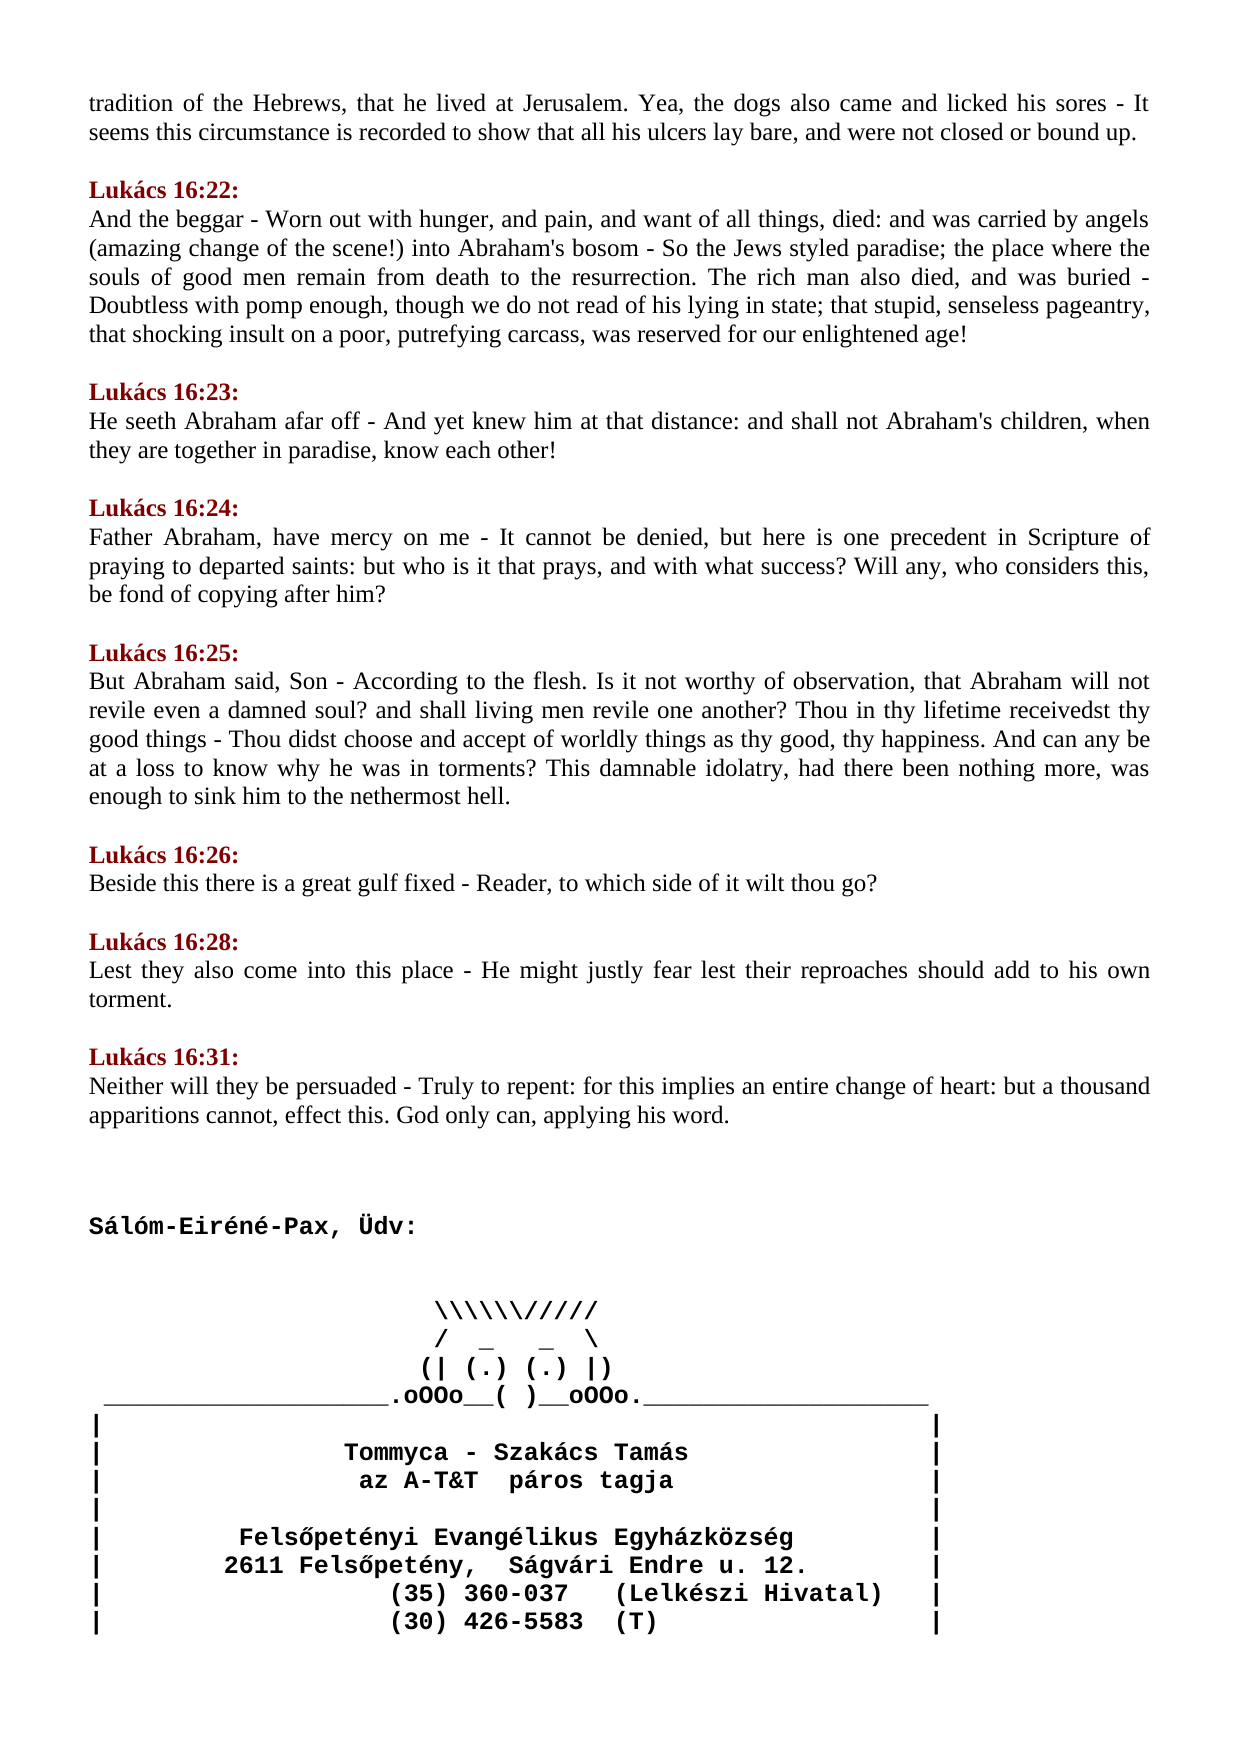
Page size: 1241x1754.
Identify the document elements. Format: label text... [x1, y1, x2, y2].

text Lest they also come into this place - He might justly fear lest their reproaches should add to his own torment. [88, 955, 1152, 1013]
text Sálóm-Eiréné-Pax, Üdv: [88, 1214, 1152, 1242]
text \\\\\\///// / _ _ \ (| (.) (.) |) ___________________.oOOo__( )__oOOo.___________________ | | | Tommyca - Szakács Tamás | | az A-T&T páros tagja | | | | Felsőpetényi Evangélikus Egyházközség | | 2611 Felsőpetény, Ságvári Endre u. 12. | | (35) 360-037 (Lelkészi Hivatal) | | (30) 426-5583 (T) | [88, 1298, 1152, 1637]
text He seeth Abraham afar off - And yet knew him at that distance: and shall not Abraham's children, when they are together in paradise, know each other! [88, 406, 1152, 464]
text Lukács 16:24: [88, 493, 1152, 522]
text And the beggar - Worn out with hunger, and pain, and want of all things, died: and was carried by angels (amazing change of the scene!) into Abraham's bosom - So the Jews styled paradise; the place where the souls of good men remain from death to the resurrection. The rich man also died, and was buried - Doubtless with pomp enough, though we do not read of his lying in state; that stupid, senseless pageantry, that shocking insult on a poor, putrefying carcass, was reserved for our enlightened age! [88, 204, 1152, 348]
text Lukács 16:26: [88, 840, 1152, 868]
text Lukács 16:28: [88, 927, 1152, 955]
text Lukács 16:31: [88, 1042, 1152, 1071]
text But Abraham said, Son - According to the flesh. Is it not worthy of observation, that Abraham will not revile even a damned soul? and shall living men revile one another? Thou in thy lifetime receivedst thy good things - Thou didst choose and accept of worldly things as thy good, thy happiness. And can any be at a loss to know why he was in torments? This damnable idolatry, had there been nothing more, was enough to sink him to the nethermost hell. [88, 666, 1152, 810]
text Lukács 16:22: [88, 176, 1152, 204]
text Neither will they be persuaded - Truly to repent: for this implies an entire change of heart: but a thousand apparitions cannot, effect this. God only can, applying his word. [88, 1071, 1152, 1129]
text Lukács 16:23: [88, 377, 1152, 406]
text Lukács 16:25: [88, 638, 1152, 666]
text Father Abraham, have mercy on me - It cannot be denied, but here is one precedent in Scripture of praying to departed saints: but who is it that prays, and with what success? Will any, who considers this, be fond of copying after him? [88, 522, 1152, 608]
text Beside this there is a great gulf fixed - Reader, to which side of it wilt thou go? [88, 868, 1152, 897]
text tradition of the Hebrews, that he lived at Jerusalem. Yea, the dogs also came and licked his sores - It seems this circumstance is recorded to show that all his ulcers lay bare, and were not closed or bound up. [88, 88, 1152, 146]
